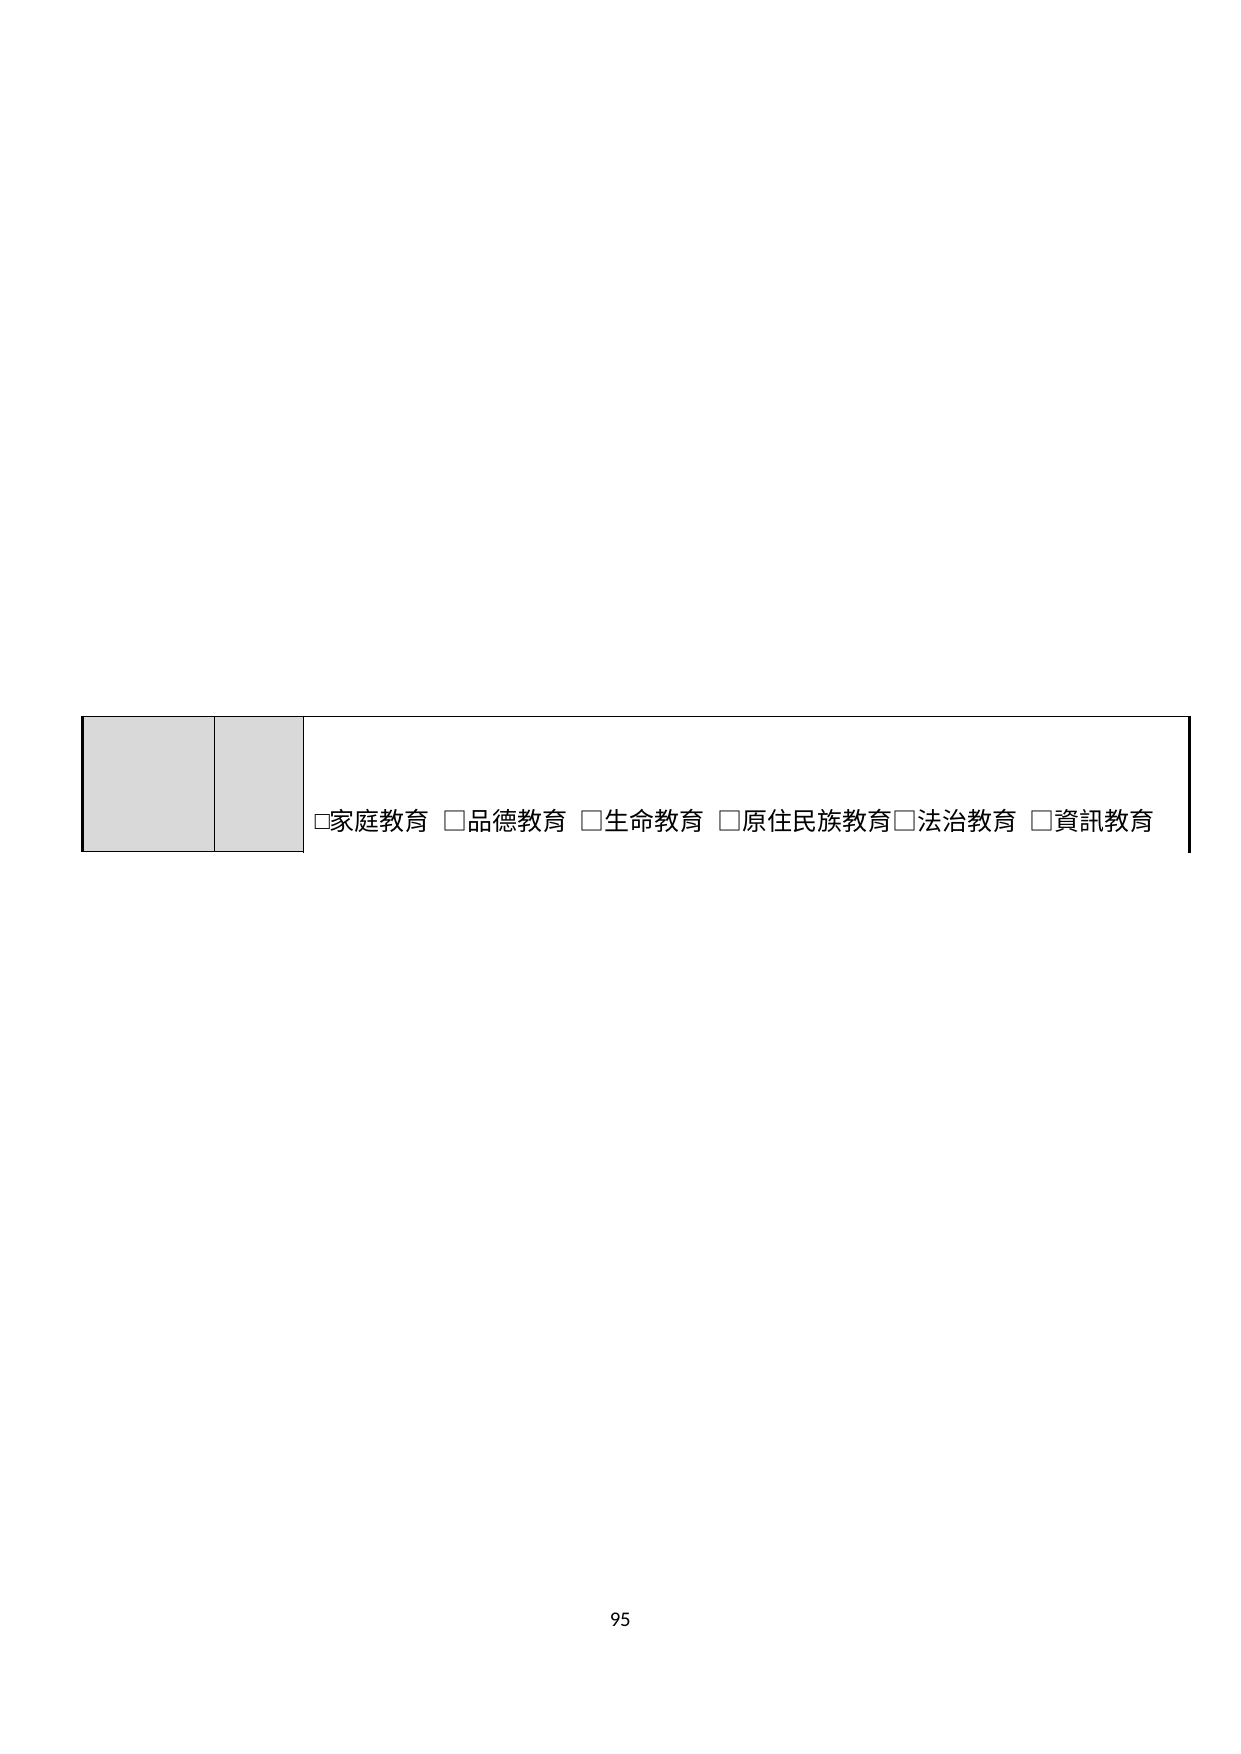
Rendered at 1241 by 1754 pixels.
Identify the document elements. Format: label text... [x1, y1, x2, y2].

table_header [215, 717, 303, 851]
table_header [84, 717, 214, 851]
table_header □家庭教育 □品德教育 □生命教育 □原住民族教育□法治教育 □資訊教育 [304, 717, 1188, 851]
